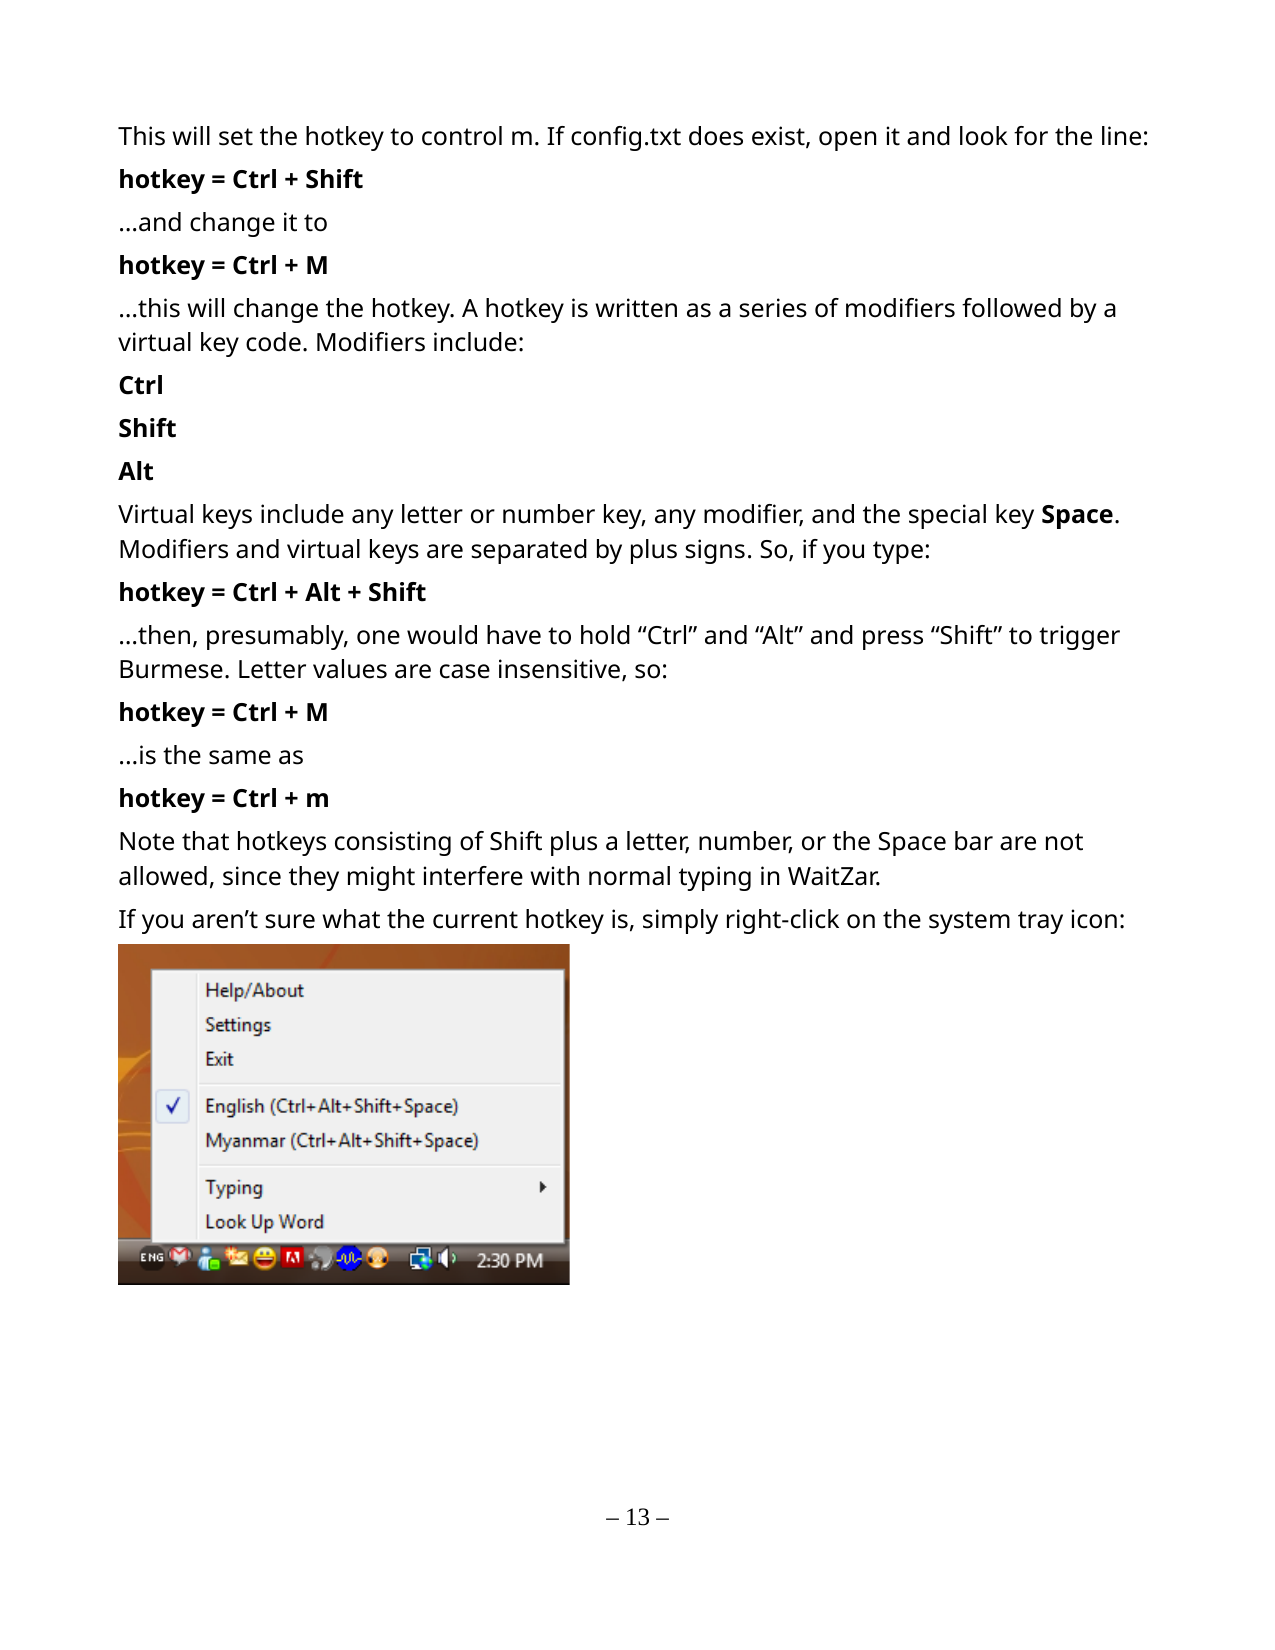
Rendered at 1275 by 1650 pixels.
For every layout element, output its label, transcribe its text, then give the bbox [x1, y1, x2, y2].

text Note that hotkeys consisting of Shift plus a letter, number, or the Space bar are not allowed, since they might interfere with normal typing in WaitZar. [118, 824, 1157, 892]
text Virtual keys include any letter or number key, any modifier, and the special key Space. Modifiers and virtual keys are separated by plus signs. So, if you type: [118, 497, 1157, 565]
text Shift [118, 411, 1157, 445]
text Alt [118, 454, 1157, 488]
picture [118, 944, 570, 1285]
text hotkey = Ctrl + M [118, 695, 1157, 729]
text hotkey = Ctrl + M [118, 247, 1157, 282]
text Ctrl [118, 368, 1157, 402]
text If you aren’t sure what the current hotkey is, simply right-click on the system tray icon: [118, 901, 1157, 935]
text hotkey = Ctrl + Alt + Shift [118, 574, 1157, 608]
text hotkey = Ctrl + Shift [118, 161, 1157, 195]
text hotkey = Ctrl + m [118, 781, 1157, 815]
text …this will change the hotkey. A hotkey is written as a series of modifiers followed by a virtual key code. Modifiers include: [118, 291, 1157, 359]
text ...is the same as [118, 738, 1157, 772]
text …then, presumably, one would have to hold “Ctrl” and “Alt” and press “Shift” to trigger Burmese. Letter values are case insensitive, so: [118, 617, 1157, 686]
text This will set the hotkey to control m. If config.txt does exist, open it and look for the line: [118, 118, 1157, 152]
text …and change it to [118, 204, 1157, 238]
